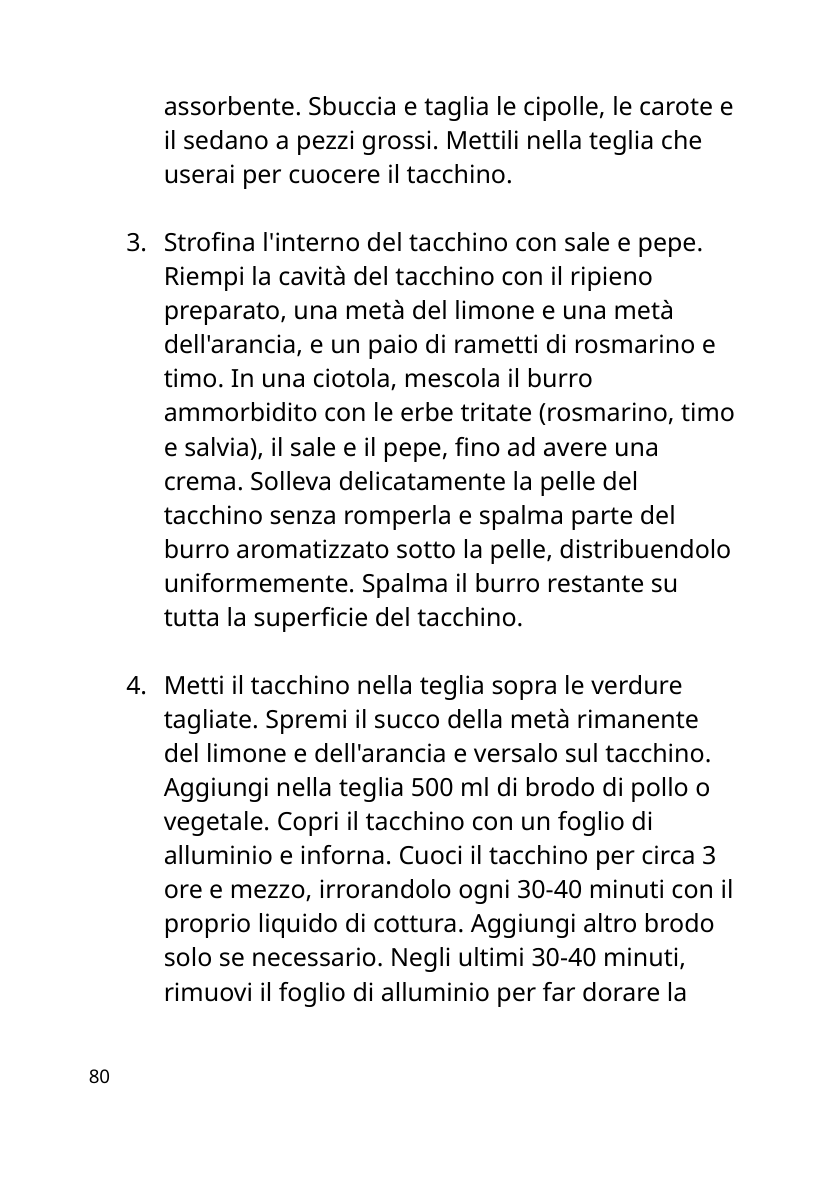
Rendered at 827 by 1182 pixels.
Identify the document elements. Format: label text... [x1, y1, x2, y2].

list assorbente. Sbuccia e taglia le cipolle, le carote e il sedano a pezzi grossi. Mettili nella teglia che userai per cuocere il tacchino. [126, 88, 738, 191]
list Strofina l'interno del tacchino con sale e pepe. Riempi la cavità del tacchino con il ripieno preparato, una metà del limone e una metà dell'arancia, e un paio di rametti di rosmarino e timo. In una ciotola, mescola il burro ammorbidito con le erbe tritate (rosmarino, timo e salvia), il sale e il pepe, fino ad avere una crema. Solleva delicatamente la pelle del tacchino senza romperla e spalma parte del burro aromatizzato sotto la pelle, distribuendolo uniformemente. Spalma il burro restante su tutta la superficie del tacchino. [126, 225, 738, 633]
list Metti il tacchino nella teglia sopra le verdure tagliate. Spremi il succo della metà rimanente del limone e dell'arancia e versalo sul tacchino. Aggiungi nella teglia 500 ml di brodo di pollo o vegetale. Copri il tacchino con un foglio di alluminio e inforna. Cuoci il tacchino per circa 3 ore e mezzo, irrorandolo ogni 30-40 minuti con il proprio liquido di cottura. Aggiungi altro brodo solo se necessario. Negli ultimi 30-40 minuti, rimuovi il foglio di alluminio per far dorare la [126, 668, 738, 1008]
